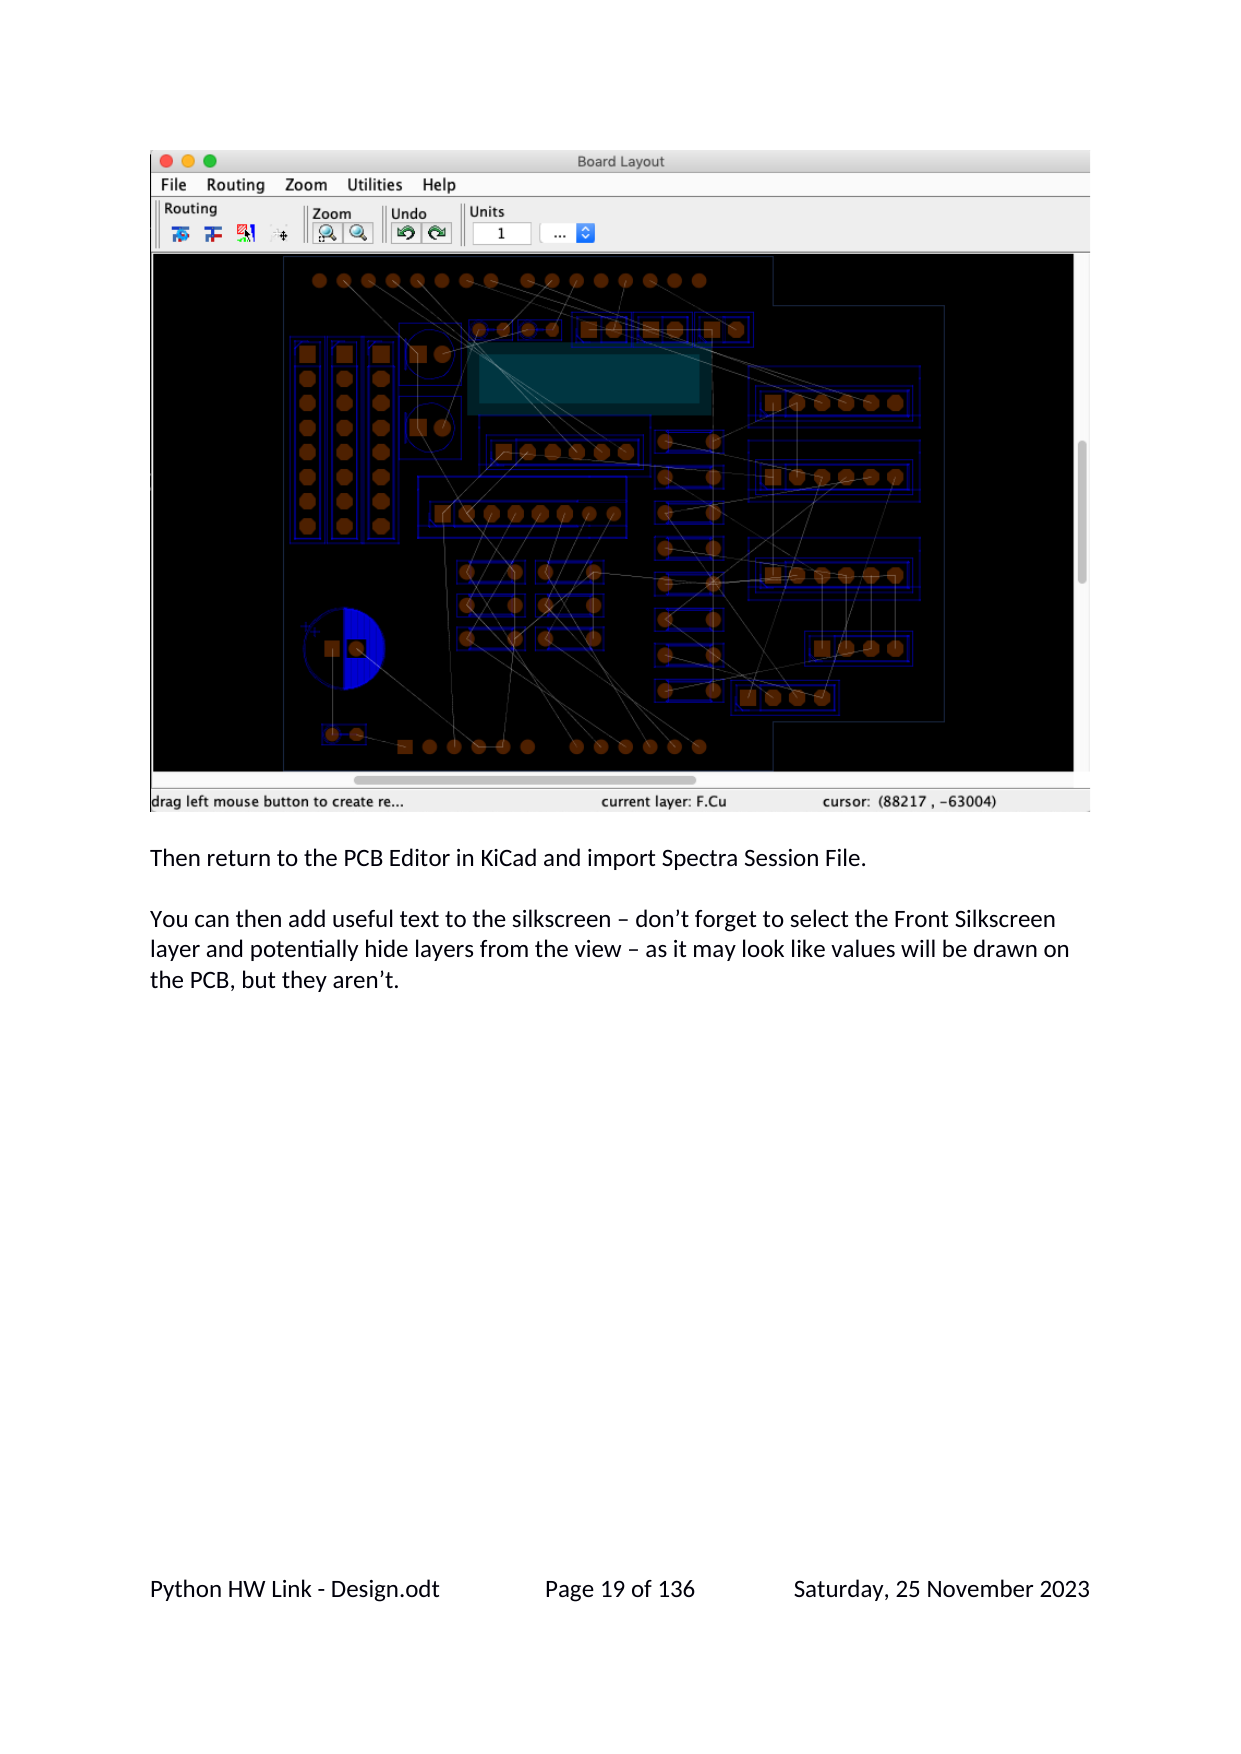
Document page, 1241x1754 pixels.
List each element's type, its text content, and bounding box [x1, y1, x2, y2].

text Then return to the PCB Editor in KiCad and import Spectra Session File. [150, 842, 1090, 872]
picture [150, 150, 1091, 812]
text You can then add useful text to the silkscreen – don’t forget to select the Front Silkscreen layer and potentially hide layers from the view – as it may look like values will be drawn on the PCB, but they aren’t. [150, 903, 1090, 994]
